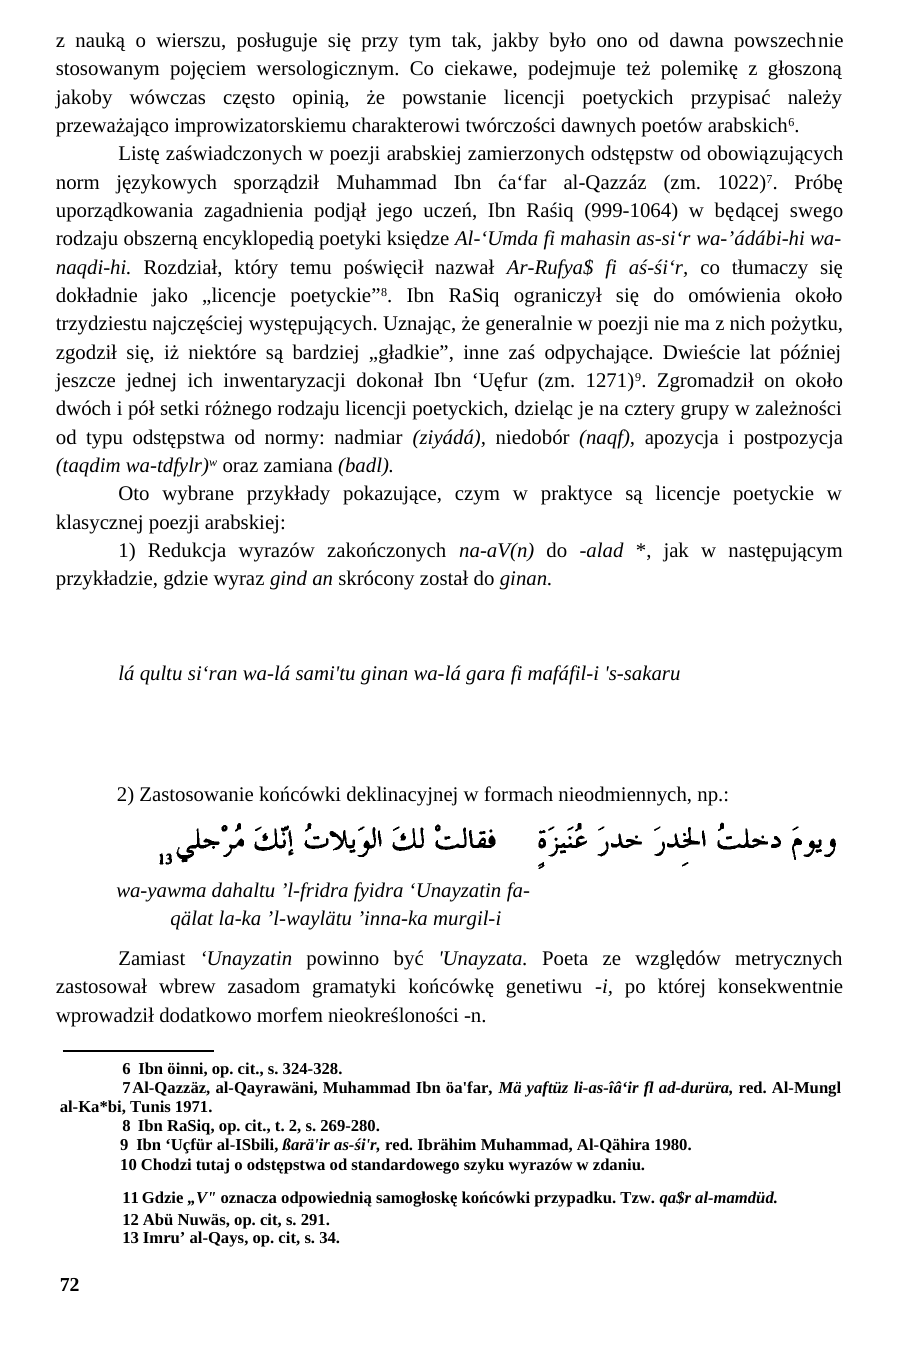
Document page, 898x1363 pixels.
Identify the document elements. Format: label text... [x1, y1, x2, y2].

text Zamiast ‘Unayzatin powinno być 'Unayzata. Poeta ze względów metrycznych zastosował wbrew zasadom gramatyki końcówkę genetiwu -i, po której konsekwen­tnie wprowadził dodatkowo morfem nieokreśloności -n. [56, 946, 843, 1027]
list Chodzi tutaj o odstępstwa od standardowego szyku wyrazów w zdaniu. [59, 1154, 842, 1173]
text lá qultu si‘ran wa-lá sami'tu ginan wa-lá gara fi mafáfil-i 's-sakaru [118, 661, 843, 685]
list Al-Qazzäz, al-Qayrawäni, Muhammad Ibn öa'far, Mä yaftüz li-as-îâ‘ir fl ad-durüra, red. Al-Mungl al-Ka*bi, Tunis 1971. [59, 1078, 842, 1116]
list Ibn RaSiq, op. cit., t. 2, s. 269-280. [59, 1116, 842, 1135]
picture [156, 819, 839, 872]
text Oto wybrane przykłady pokazujące, czym w praktyce są licencje poetyckie w klasycznej poezji arabskiej: [56, 481, 843, 534]
text z nauką o wierszu, posługuje się przy tym tak, jakby było ono od dawna powszech­nie stosowanym pojęciem wersologicznym. Co ciekawe, podejmuje też polemikę z głoszoną jakoby wówczas często opinią, że powstanie licencji poetyckich przypisać należy przeważająco improwizatorskiemu charakterowi twórczości dawnych poetów arabskich6. [56, 28, 843, 137]
list Imru’ al-Qays, op. cit, s. 34. [59, 1228, 842, 1247]
text Listę zaświadczonych w poezji arabskiej zamierzonych odstępstw od obowią­zujących norm językowych sporządził Muhammad Ibn ća‘far al-Qazzáz (zm. 1022)7. Próbę uporządkowania zagadnienia podjął jego uczeń, Ibn Raśiq (999-1064) w bę­dącej swego rodzaju obszerną encyklopedią poetyki księdze Al-‘Umda fi mahasin as-si‘r wa-’ádábi-hi wa-naqdi-hi. Rozdział, który temu poświęcił nazwał Ar-Rufya$ fi aś-śi‘r, co tłumaczy się dokładnie jako „licencje poetyckie”8. Ibn RaSiq ograniczył się do omówienia około trzydziestu najczęściej występujących. Uznając, że general­nie w poezji nie ma z nich pożytku, zgodził się, iż niektóre są bardziej „gładkie”, inne zaś odpychające. Dwieście lat później jeszcze jednej ich inwentaryzacji dokonał Ibn ‘Uęfur (zm. 1271)9. Zgromadził on około dwóch i pół setki różnego rodzaju licencji poetyckich, dzieląc je na cztery grupy w zależności od typu odstępstwa od normy: nadmiar (ziyádá), niedobór (naqf), apozycja i postpozycja (taqdim wa-tdfylr)w oraz zamiana (badl). [56, 141, 843, 477]
text 1) Redukcja wyrazów zakończonych na-aV(n) do -alad *, jak w następującym przykładzie, gdzie wyraz gind an skrócony został do ginan. [56, 538, 843, 590]
list Ibn öinni, op. cit., s. 324-328. [59, 1058, 842, 1078]
list Ibn ‘Uçfür al-ISbili, ßarä'ir as-śi'r, red. Ibrähim Muhammad, Al-Qähira 1980. [59, 1135, 842, 1154]
text 2) Zastosowanie końcówki deklinacyjnej w formach nieodmiennych, np.: [117, 782, 794, 806]
list Abü Nuwäs, op. cit, s. 291. [59, 1209, 842, 1228]
text wa-yawma dahaltu ’l-fridra fyidra ‘Unayzatin fa-qälat la-ka ’l-waylätu ’inna-ka murgil-i [116, 877, 569, 930]
text 72 [59, 1273, 87, 1296]
list Gdzie „V" oznacza odpowiednią samogłoskę końcówki przypadku. Tzw. qa$r al-mamdüd. [59, 1188, 842, 1207]
